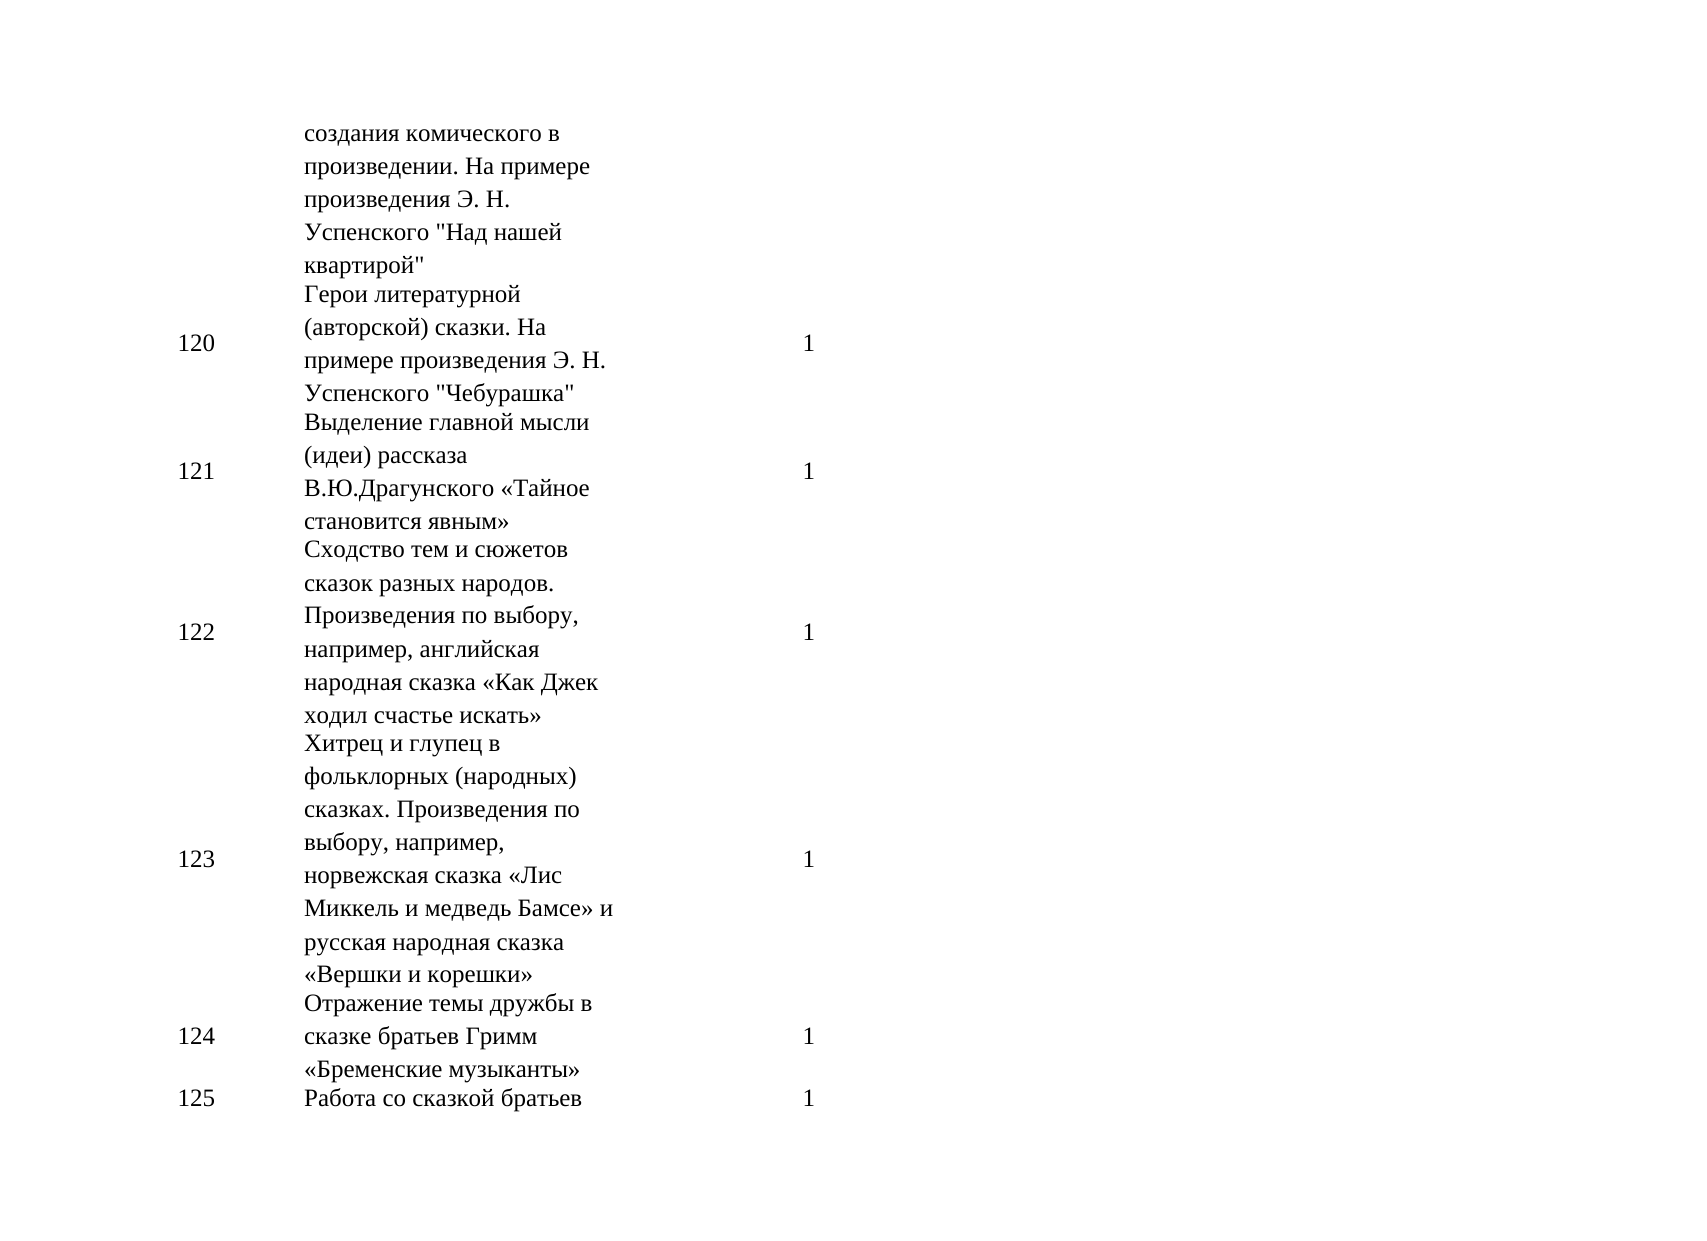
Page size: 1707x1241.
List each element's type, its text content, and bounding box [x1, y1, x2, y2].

table_cell [1413, 729, 1607, 988]
table_cell [1126, 118, 1413, 279]
table_cell [957, 118, 1126, 279]
table_cell [1413, 407, 1607, 534]
table_cell [1413, 118, 1607, 279]
table_cell 1 [646, 279, 957, 407]
table_cell 1 [646, 1083, 957, 1112]
table_cell 122 [166, 535, 279, 728]
table_cell 1 [646, 535, 957, 728]
table_cell 124 [166, 988, 279, 1083]
table_cell Отражение темы дружбы в сказке братьев Гримм «Бременские музыканты» [279, 988, 646, 1083]
table_cell Сходство тем и сюжетов сказок разных народов. Произведения по выбору, например, английская народная сказка «Как Джек ходил счастье искать» [279, 535, 646, 728]
table_cell [957, 729, 1126, 988]
table_cell 120 [166, 279, 279, 407]
table_cell Хитрец и глупец в фольклорных (народных) сказках. Произведения по выбору, например, норвежская сказка «Лис Миккель и медведь Бамсе» и русская народная сказка «Вершки и корешки» [279, 729, 646, 988]
table_cell [1126, 535, 1413, 728]
table_cell Герои литературной (авторской) сказки. На примере произведения Э. Н. Успенского "Чебурашка" [279, 279, 646, 407]
table_cell [646, 118, 957, 279]
table_cell [1126, 1083, 1413, 1112]
table_cell [1126, 407, 1413, 534]
table_cell 121 [166, 407, 279, 534]
table_cell [957, 279, 1126, 407]
table_cell [1126, 279, 1413, 407]
table_cell 123 [166, 729, 279, 988]
table_cell 1 [646, 407, 957, 534]
table_cell [957, 407, 1126, 534]
table_cell [1126, 729, 1413, 988]
table_cell [1126, 988, 1413, 1083]
table_cell [1413, 279, 1607, 407]
table_cell создания комического в произведении. На примере произведения Э. Н. Успенского "Над нашей квартирой" [279, 118, 646, 279]
table_cell [166, 118, 279, 279]
table_cell [1413, 1083, 1607, 1112]
table_cell Работа со сказкой братьев [279, 1083, 646, 1112]
table_cell [1413, 535, 1607, 728]
table_cell [957, 535, 1126, 728]
table_cell [957, 1083, 1126, 1112]
table_cell 1 [646, 729, 957, 988]
table_cell 125 [166, 1083, 279, 1112]
table_cell 1 [646, 988, 957, 1083]
table_cell [957, 988, 1126, 1083]
table_cell [1413, 988, 1607, 1083]
table_cell Выделение главной мысли (идеи) рассказа В.Ю.Драгунского «Тайное становится явным» [279, 407, 646, 534]
